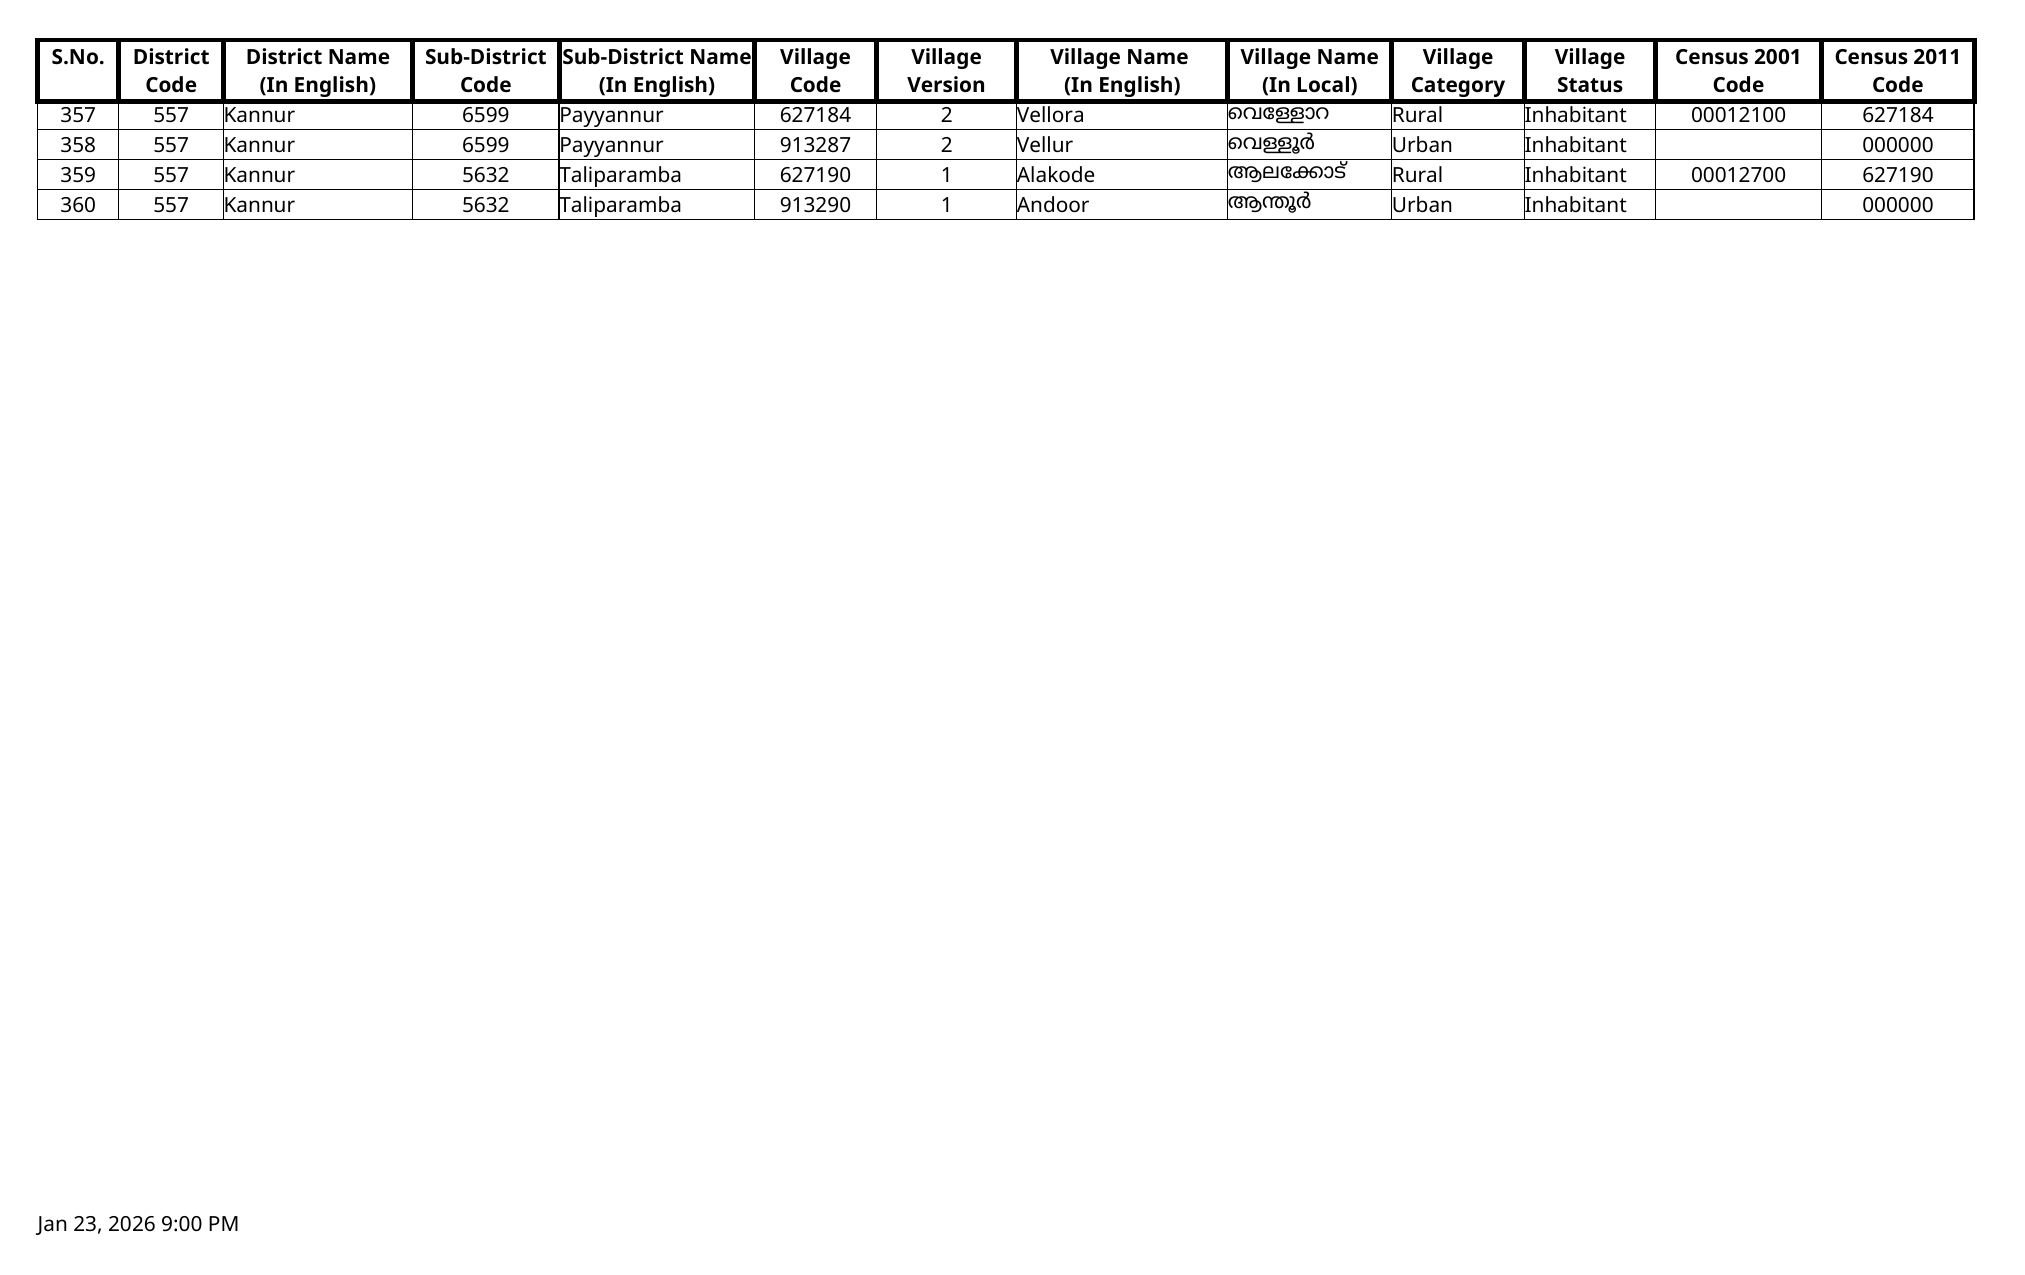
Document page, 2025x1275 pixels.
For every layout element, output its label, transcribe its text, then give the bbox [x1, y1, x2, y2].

table_cell വെള്ളൂർ [1228, 130, 1391, 159]
table_cell ആന്തൂർ [1228, 190, 1391, 219]
table_header Sub-District Code [415, 42, 557, 99]
table_cell 358 [38, 130, 118, 159]
table_cell വെള്ളോറ [1228, 104, 1391, 129]
table_header Sub-District Name (In English) [562, 42, 752, 99]
table_cell 2 [877, 130, 1016, 159]
table_header District Name (In English) [226, 42, 410, 99]
table_cell Alakode [1017, 160, 1227, 189]
table_cell Inhabitant [1525, 104, 1655, 129]
table_cell 6599 [413, 104, 558, 129]
table_cell 00012700 [1656, 160, 1821, 189]
table_cell 557 [119, 130, 223, 159]
table_cell ആലക്കോട് [1228, 160, 1391, 189]
table_cell 913290 [755, 190, 876, 219]
table_header S.No. [40, 42, 116, 99]
table_cell Inhabitant [1525, 160, 1655, 189]
table_header Village Version [879, 42, 1014, 99]
table_cell 2 [877, 104, 1016, 129]
table_cell 5632 [413, 160, 558, 189]
table_cell Kannur [224, 104, 412, 129]
table_cell 627184 [755, 104, 876, 129]
table_cell 5632 [413, 190, 558, 219]
table_cell Taliparamba [560, 190, 754, 219]
table_cell [1656, 190, 1821, 219]
table_header Village Name (In Local) [1230, 42, 1389, 99]
table_header Census 2011 Code [1824, 42, 1972, 99]
table_header District Code [121, 42, 221, 99]
table_cell 6599 [413, 130, 558, 159]
table_cell Kannur [224, 130, 412, 159]
table_cell Urban [1392, 130, 1524, 159]
table_cell Vellora [1017, 104, 1227, 129]
table_cell 627190 [755, 160, 876, 189]
table_cell Payyannur [560, 130, 754, 159]
table_cell 357 [38, 104, 118, 129]
table_cell 00012100 [1656, 104, 1821, 129]
table_cell Kannur [224, 190, 412, 219]
table_cell 557 [119, 160, 223, 189]
table_cell [1656, 130, 1821, 159]
table_cell Rural [1392, 160, 1524, 189]
table_header Village Code [757, 42, 874, 99]
table_cell Kannur [224, 160, 412, 189]
table_cell Urban [1392, 190, 1524, 219]
table_cell Payyannur [560, 104, 754, 129]
table_cell Inhabitant [1525, 190, 1655, 219]
table_cell Inhabitant [1525, 130, 1655, 159]
table_header Village Status [1527, 42, 1653, 99]
table_header Village Name (In English) [1019, 42, 1225, 99]
table_cell Rural [1392, 104, 1524, 129]
table_cell 000000 [1822, 130, 1973, 159]
table_cell 557 [119, 190, 223, 219]
table_cell 360 [38, 190, 118, 219]
table_cell 557 [119, 104, 223, 129]
table_cell 1 [877, 190, 1016, 219]
table_cell Andoor [1017, 190, 1227, 219]
table_cell 000000 [1822, 190, 1973, 219]
table_cell 359 [38, 160, 118, 189]
table_cell 627184 [1822, 104, 1973, 129]
table_header Census 2001 Code [1658, 42, 1819, 99]
table_cell 1 [877, 160, 1016, 189]
table_cell Vellur [1017, 130, 1227, 159]
table_cell 913287 [755, 130, 876, 159]
table_cell 627190 [1822, 160, 1973, 189]
table_header Village Category [1394, 42, 1522, 99]
table_cell Taliparamba [560, 160, 754, 189]
